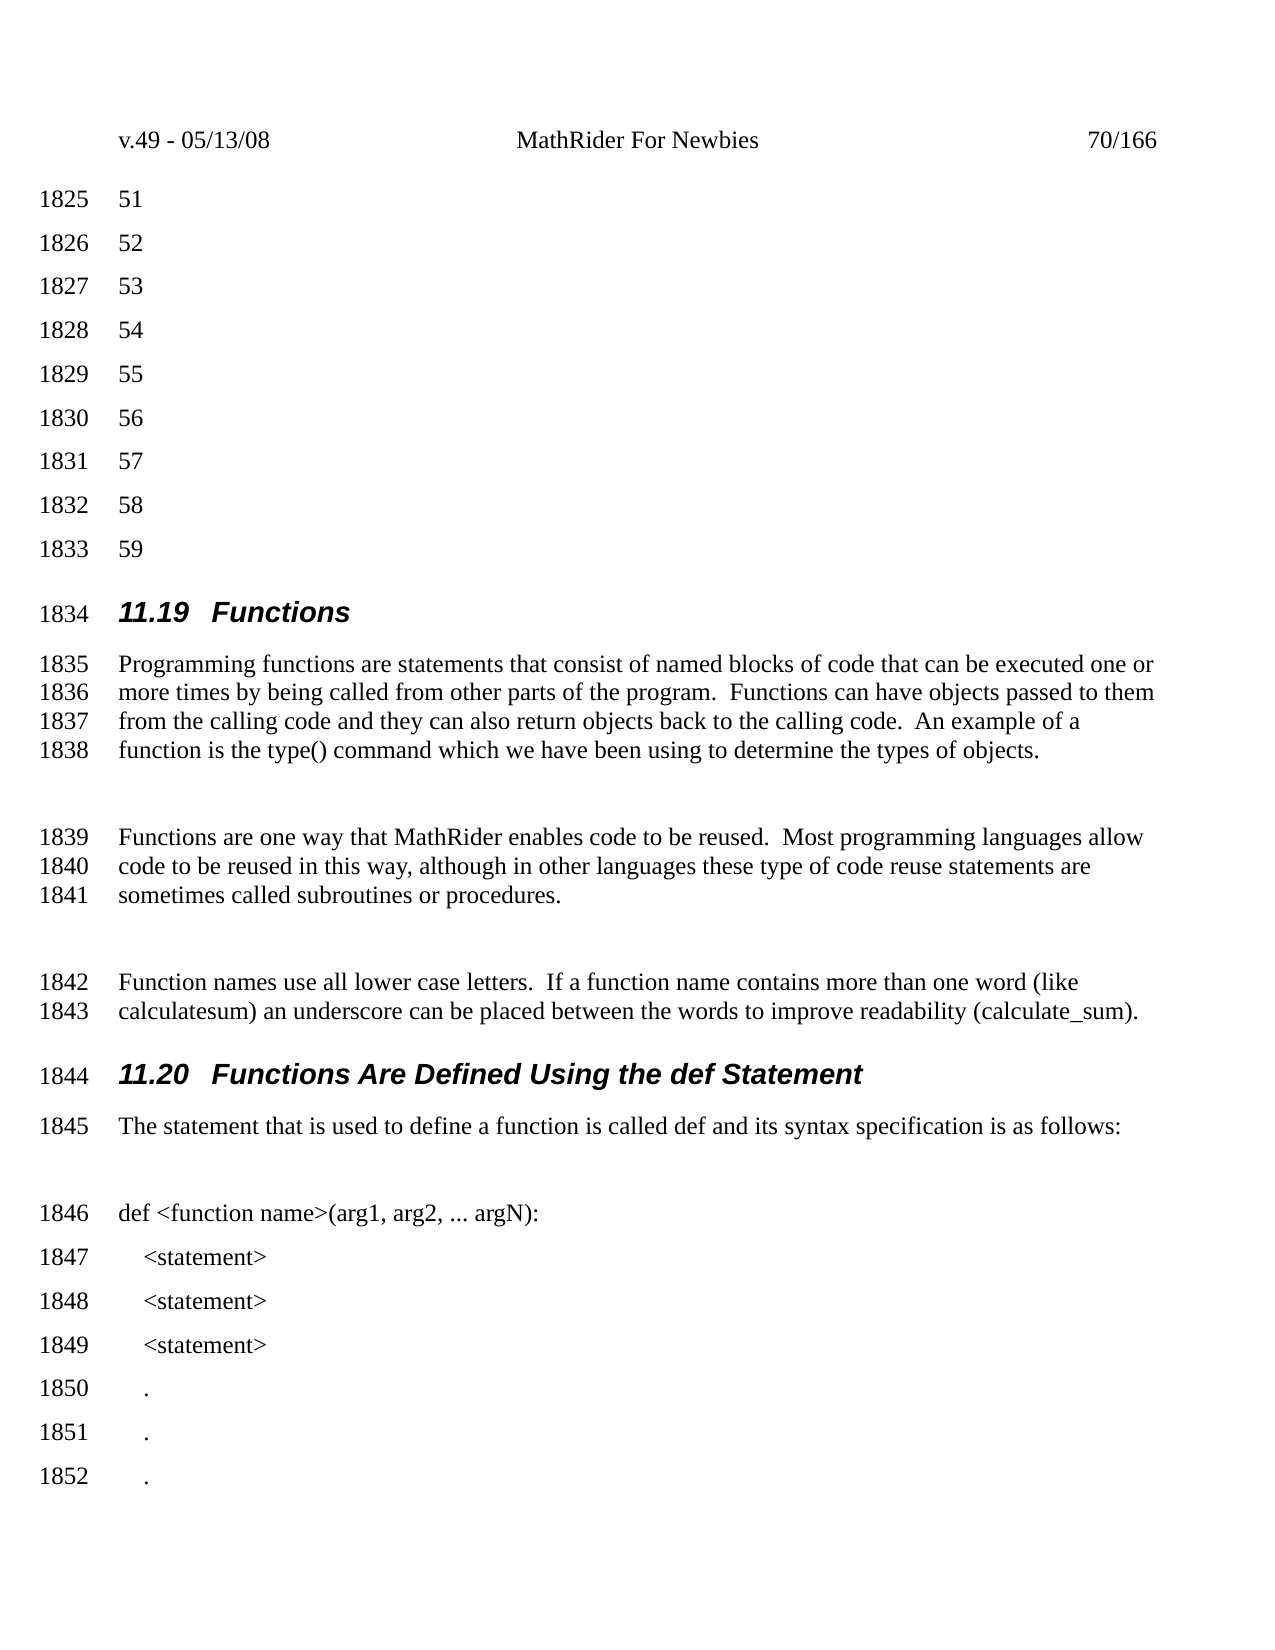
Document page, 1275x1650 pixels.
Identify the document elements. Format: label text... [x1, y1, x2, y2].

text . [118, 1461, 1157, 1490]
text def <function name>(arg1, arg2, ... argN): [118, 1198, 1157, 1227]
text Programming functions are statements that consist of named blocks of code that can be executed one or more times by being called from other parts of the program. Functions can have objects passed to them from the calling code and they can also return objects back to the calling code. An example of a function is the type() command which we have been using to determine the types of objects. [118, 649, 1157, 764]
text . [118, 1417, 1157, 1446]
text <statement> [118, 1242, 1157, 1271]
text <statement> [118, 1286, 1157, 1315]
text 55 [118, 359, 1157, 388]
text Function names use all lower case letters. If a function name contains more than one word (like calculatesum) an underscore can be placed between the words to improve readability (calculate_sum). [118, 967, 1157, 1025]
text 52 [118, 228, 1157, 256]
text 59 [118, 534, 1157, 563]
text 57 [118, 446, 1157, 475]
text . [118, 1373, 1157, 1402]
subtitle Functions [118, 595, 1157, 629]
text 53 [118, 271, 1157, 300]
text 51 [118, 184, 1157, 213]
text The statement that is used to define a function is called def and its syntax specification is as follows: [118, 1111, 1157, 1140]
text 54 [118, 315, 1157, 344]
subtitle Functions Are Defined Using the def Statement [118, 1057, 1157, 1091]
text <statement> [118, 1330, 1157, 1358]
text 58 [118, 490, 1157, 519]
text 56 [118, 403, 1157, 431]
text Functions are one way that MathRider enables code to be reused. Most programming languages allow code to be reused in this way, although in other languages these type of code reuse statements are sometimes called subroutines or procedures. [118, 822, 1157, 909]
